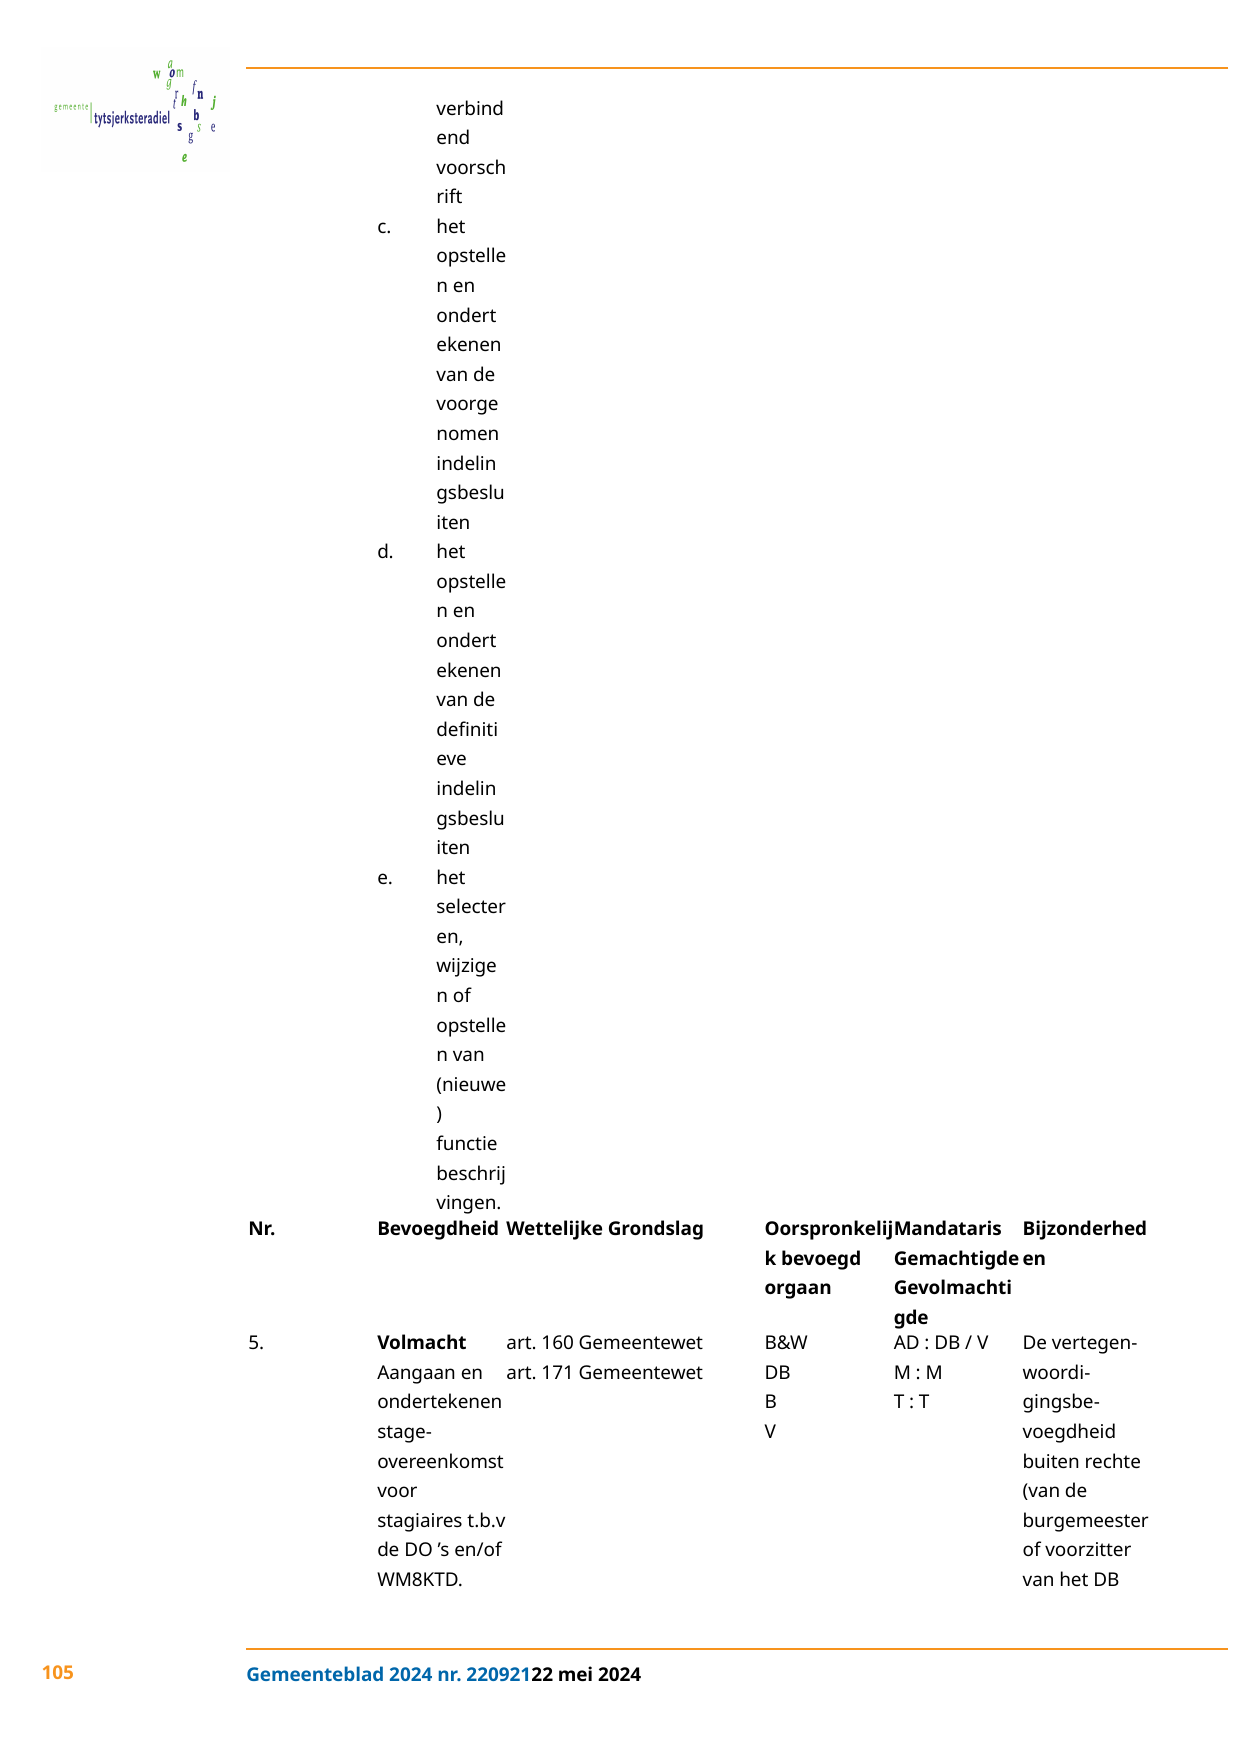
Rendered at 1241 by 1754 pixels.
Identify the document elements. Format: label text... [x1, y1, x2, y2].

table_cell Volmacht Aangaan en ondertekenen stage-overeenkomst voor stagiaires t.b.v de DO ’s en/of WM8KTD. [377, 1330, 506, 1592]
table_cell [894, 95, 1022, 1215]
table_cell [1023, 95, 1152, 1215]
table_cell Nr. [248, 1215, 377, 1329]
table_cell [248, 95, 377, 1215]
table_cell AD : DB / V M : M T : T [894, 1330, 1022, 1592]
table_cell Bevoegdheid [377, 1215, 506, 1329]
table_cell 5. [248, 1330, 377, 1592]
table_cell Oorspronkelijk bevoegd orgaan [764, 1215, 893, 1329]
table_cell [764, 95, 893, 1215]
table_cell B&W DB B V [764, 1330, 893, 1592]
table_cell Bijzonderheden [1023, 1215, 1152, 1329]
picture [41, 47, 231, 172]
table_cell De vertegen­woordi­gingsbe­voegdheid buiten rechte (van de burgemeester of voorzitter van het DB [1023, 1330, 1152, 1592]
table_cell Wettelijke Grondslag [506, 1215, 764, 1329]
table_cell [506, 95, 764, 1215]
table_cell verbindend voorschrift het opstellen en ondertekenen van de voorgenomen indelingsbesluiten het opstellen en ondertekenen van de definitieve indelingsbesluiten het selecteren, wijzigen of opstellen van (nieuwe) functiebeschrijvingen. [377, 95, 506, 1215]
table_cell Mandataris Gemachtigde Gevolmachtigde [894, 1215, 1022, 1329]
table_cell art. 160 Gemeentewet art. 171 Gemeentewet [506, 1330, 764, 1592]
